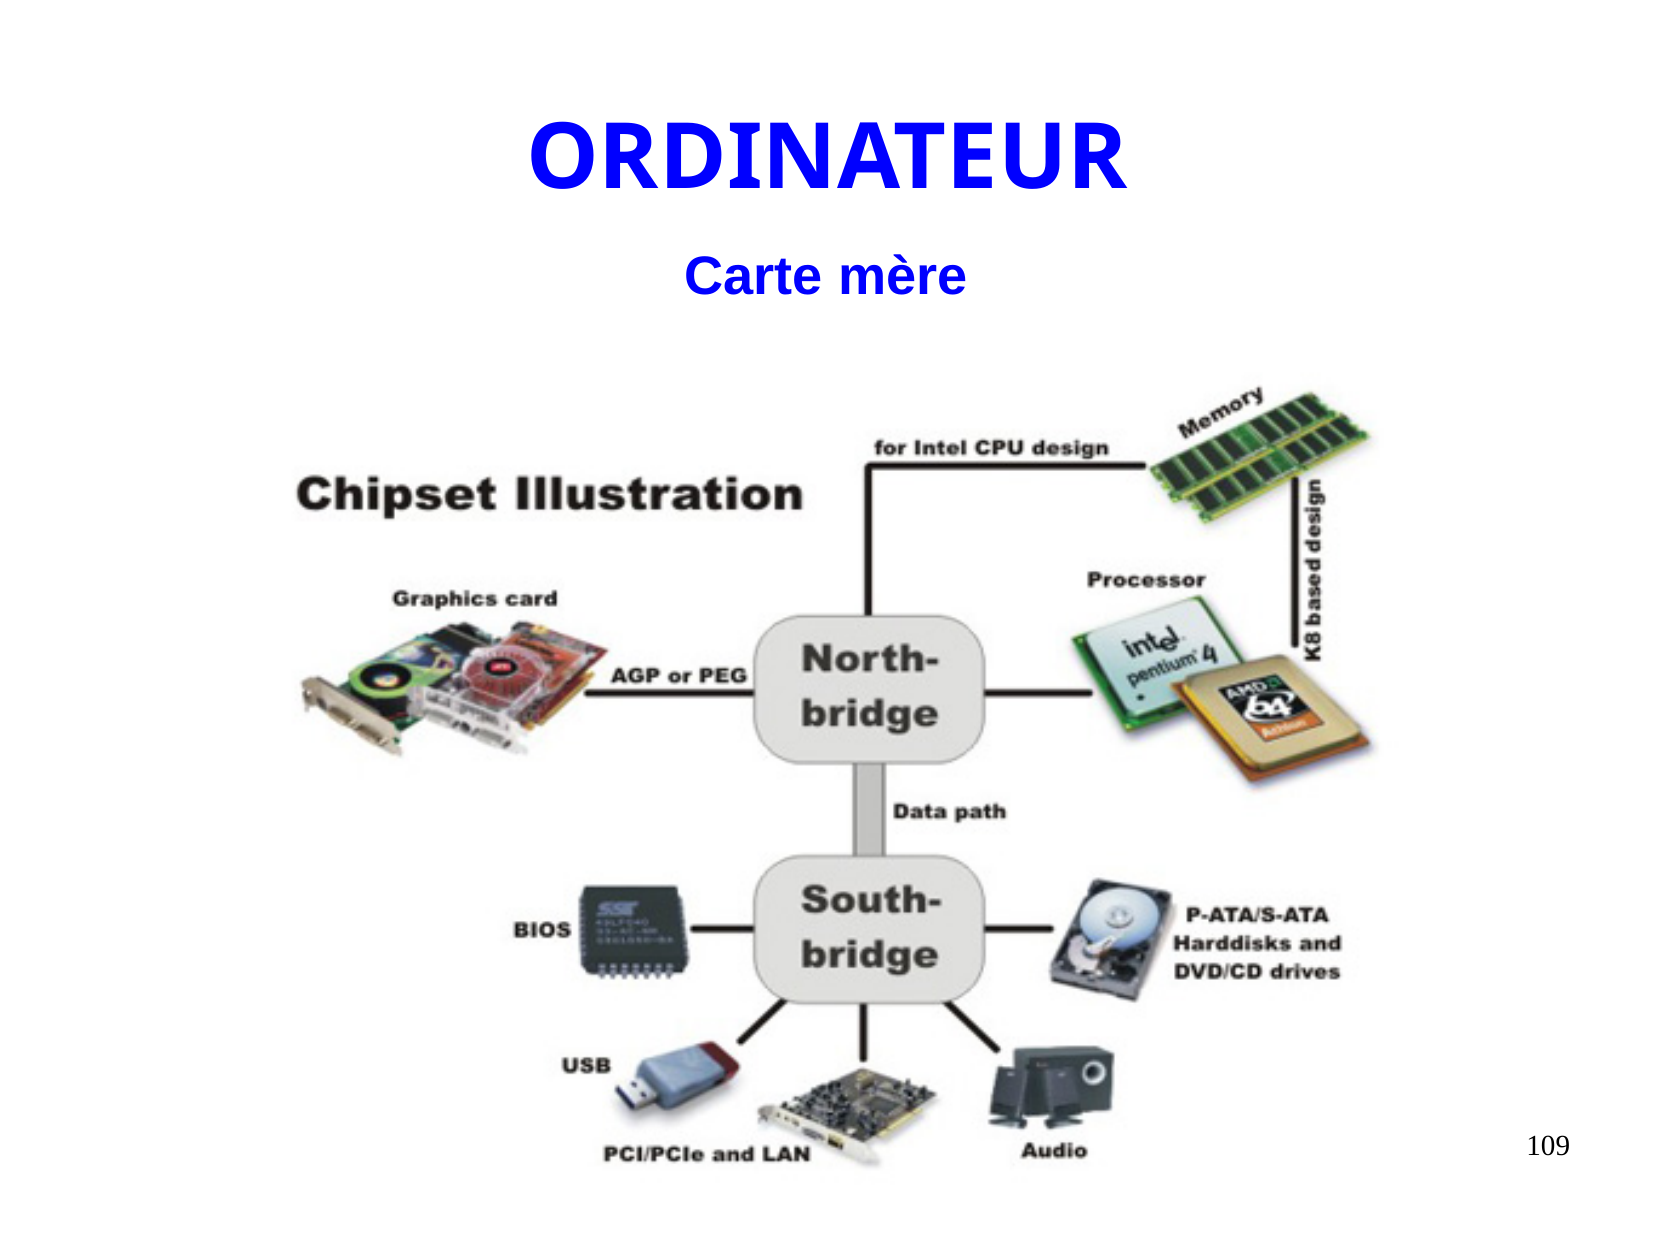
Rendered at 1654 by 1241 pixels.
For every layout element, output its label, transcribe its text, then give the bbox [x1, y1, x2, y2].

title ORDINATEUR [0, 49, 1654, 257]
text_box Carte mère [294, 238, 1358, 319]
picture [235, 319, 1447, 1240]
